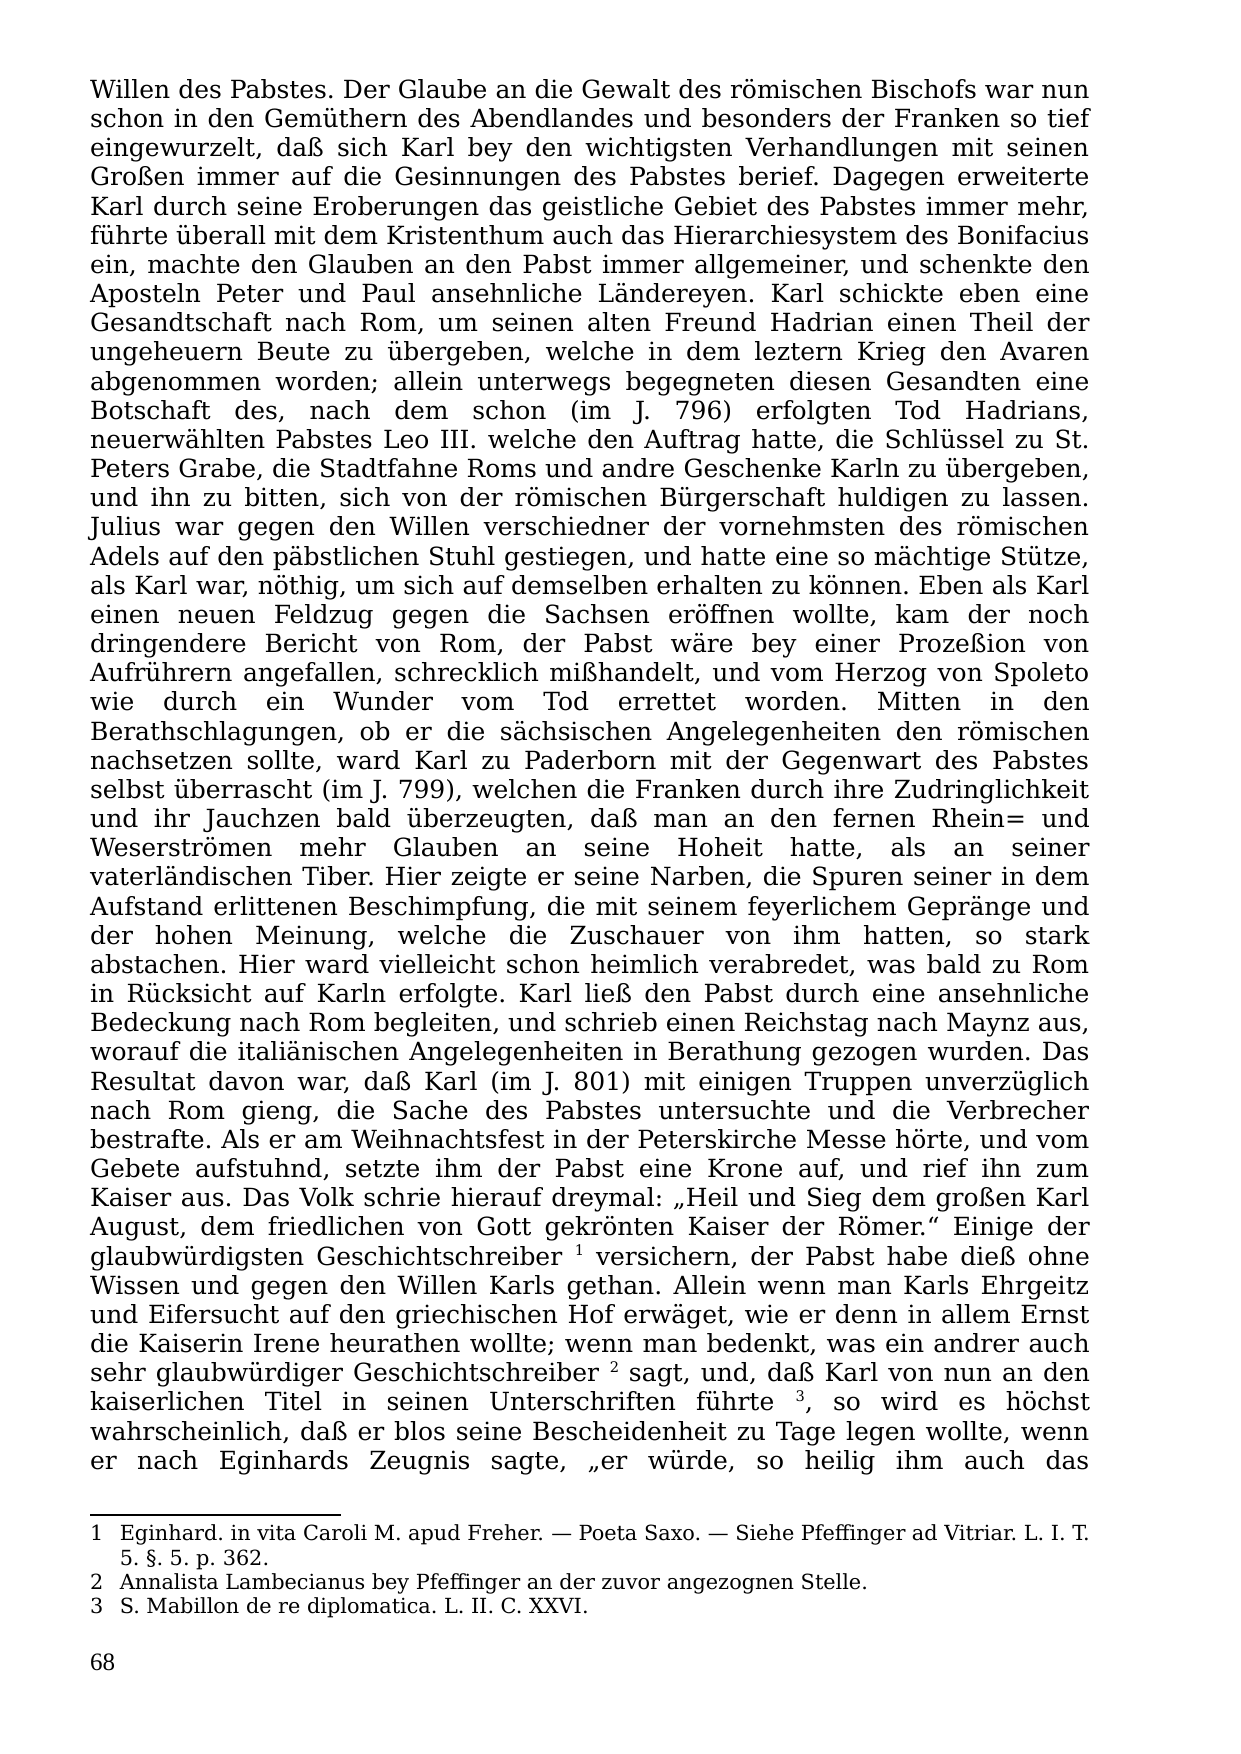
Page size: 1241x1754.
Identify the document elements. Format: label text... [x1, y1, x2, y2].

text Eginhard. in vita Caroli M. apud Freher. — Poeta Saxo. — Siehe Pfeffinger ad Vitriar. L. I. T. 5. §. 5. p. 362. [90, 1521, 1091, 1570]
text Willen des Pabstes. Der Glaube an die Gewalt des römischen Bischofs war nun schon in den Gemüthern des Abendlandes und besonders der Franken so tief eingewurzelt, daß sich Karl bey den wichtigsten Verhandlungen mit seinen Großen immer auf die Gesinnungen des Pabstes berief. Dagegen erweiterte Karl durch seine Eroberungen das geistliche Gebiet des Pabstes immer mehr, führte überall mit dem Kristenthum auch das Hierarchiesystem des Bonifacius ein, machte den Glauben an den Pabst immer allgemeiner, und schenkte den Aposteln Peter und Paul ansehnliche Ländereyen. Karl schickte eben eine Gesandtschaft nach Rom, um seinen alten Freund Hadrian einen Theil der ungeheuern Beute zu übergeben, welche in dem leztern Krieg den Avaren abgenommen worden; allein unterwegs begegneten diesen Gesandten eine Botschaft des, nach dem schon (im J. 796) erfolgten Tod Hadrians, neuerwählten Pabstes Leo III. welche den Auftrag hatte, die Schlüssel zu St. Peters Grabe, die Stadtfahne Roms und andre Geschenke Karln zu übergeben, und ihn zu bitten, sich von der römischen Bürgerschaft huldigen zu lassen. Julius war gegen den Willen verschiedner der vornehmsten des römischen Adels auf den päbstlichen Stuhl gestiegen, und hatte eine so mächtige Stütze, als Karl war, nöthig, um sich auf demselben erhalten zu können. Eben als Karl einen neuen Feldzug gegen die Sachsen eröffnen wollte, kam der noch dringendere Bericht von Rom, der Pabst wäre bey einer Prozeßion von Aufrührern angefallen, schrecklich mißhandelt, und vom Herzog von Spoleto wie durch ein Wunder vom Tod errettet worden. Mitten in den Berathschlagungen, ob er die sächsischen Angelegenheiten den römischen nachsetzen sollte, ward Karl zu Paderborn mit der Gegenwart des Pabstes selbst überrascht (im J. 799), welchen die Franken durch ihre Zudringlichkeit und ihr Jauchzen bald überzeugten, daß man an den fernen Rhein= und Weserströmen mehr Glauben an seine Hoheit hatte, als an seiner vaterländischen Tiber. Hier zeigte er seine Narben, die Spuren seiner in dem Aufstand erlittenen Beschimpfung, die mit seinem feyerlichem Gepränge und der hohen Meinung, welche die Zuschauer von ihm hatten, so stark abstachen. Hier ward vielleicht schon heimlich verabredet, was bald zu Rom in Rücksicht auf Karln erfolgte. Karl ließ den Pabst durch eine ansehnliche Bedeckung nach Rom begleiten, und schrieb einen Reichstag nach Maynz aus, worauf die italiänischen Angelegenheiten in Berathung gezogen wurden. Das Resultat davon war, daß Karl (im J. 801) mit einigen Truppen unverzüglich nach Rom gieng, die Sache des Pabstes untersuchte und die Verbrecher bestrafte. Als er am Weihnachtsfest in der Peterskirche Messe hörte, und vom Gebete aufstuhnd, setzte ihm der Pabst eine Krone auf, und rief ihn zum Kaiser aus. Das Volk schrie hierauf dreymal: „Heil und Sieg dem großen Karl August, dem friedlichen von Gott gekrönten Kaiser der Römer.“ Einige der glaubwürdigsten Geschichtschreiber versichern, der Pabst habe dieß ohne Wissen und gegen den Willen Karls gethan. Allein wenn man Karls Ehrgeitz und Eifersucht auf den griechischen Hof erwäget, wie er denn in allem Ernst die Kaiserin Irene heurathen wollte; wenn man bedenkt, was ein andrer auch sehr glaubwürdiger Geschichtschreiber sagt, und, daß Karl von nun an den kaiserlichen Titel in seinen Unterschriften führte , so wird es höchst wahrscheinlich, daß er blos seine Bescheidenheit zu Tage legen wollte, wenn er nach Eginhards Zeugnis sagte, „er würde, so heilig ihm auch das [90, 75, 1091, 1475]
text Annalista Lambecianus bey Pfeffinger an der zuvor angezognen Stelle. [90, 1570, 1091, 1594]
text S. Mabillon de re diplomatica. L. II. C. XXVI. [90, 1594, 1091, 1618]
